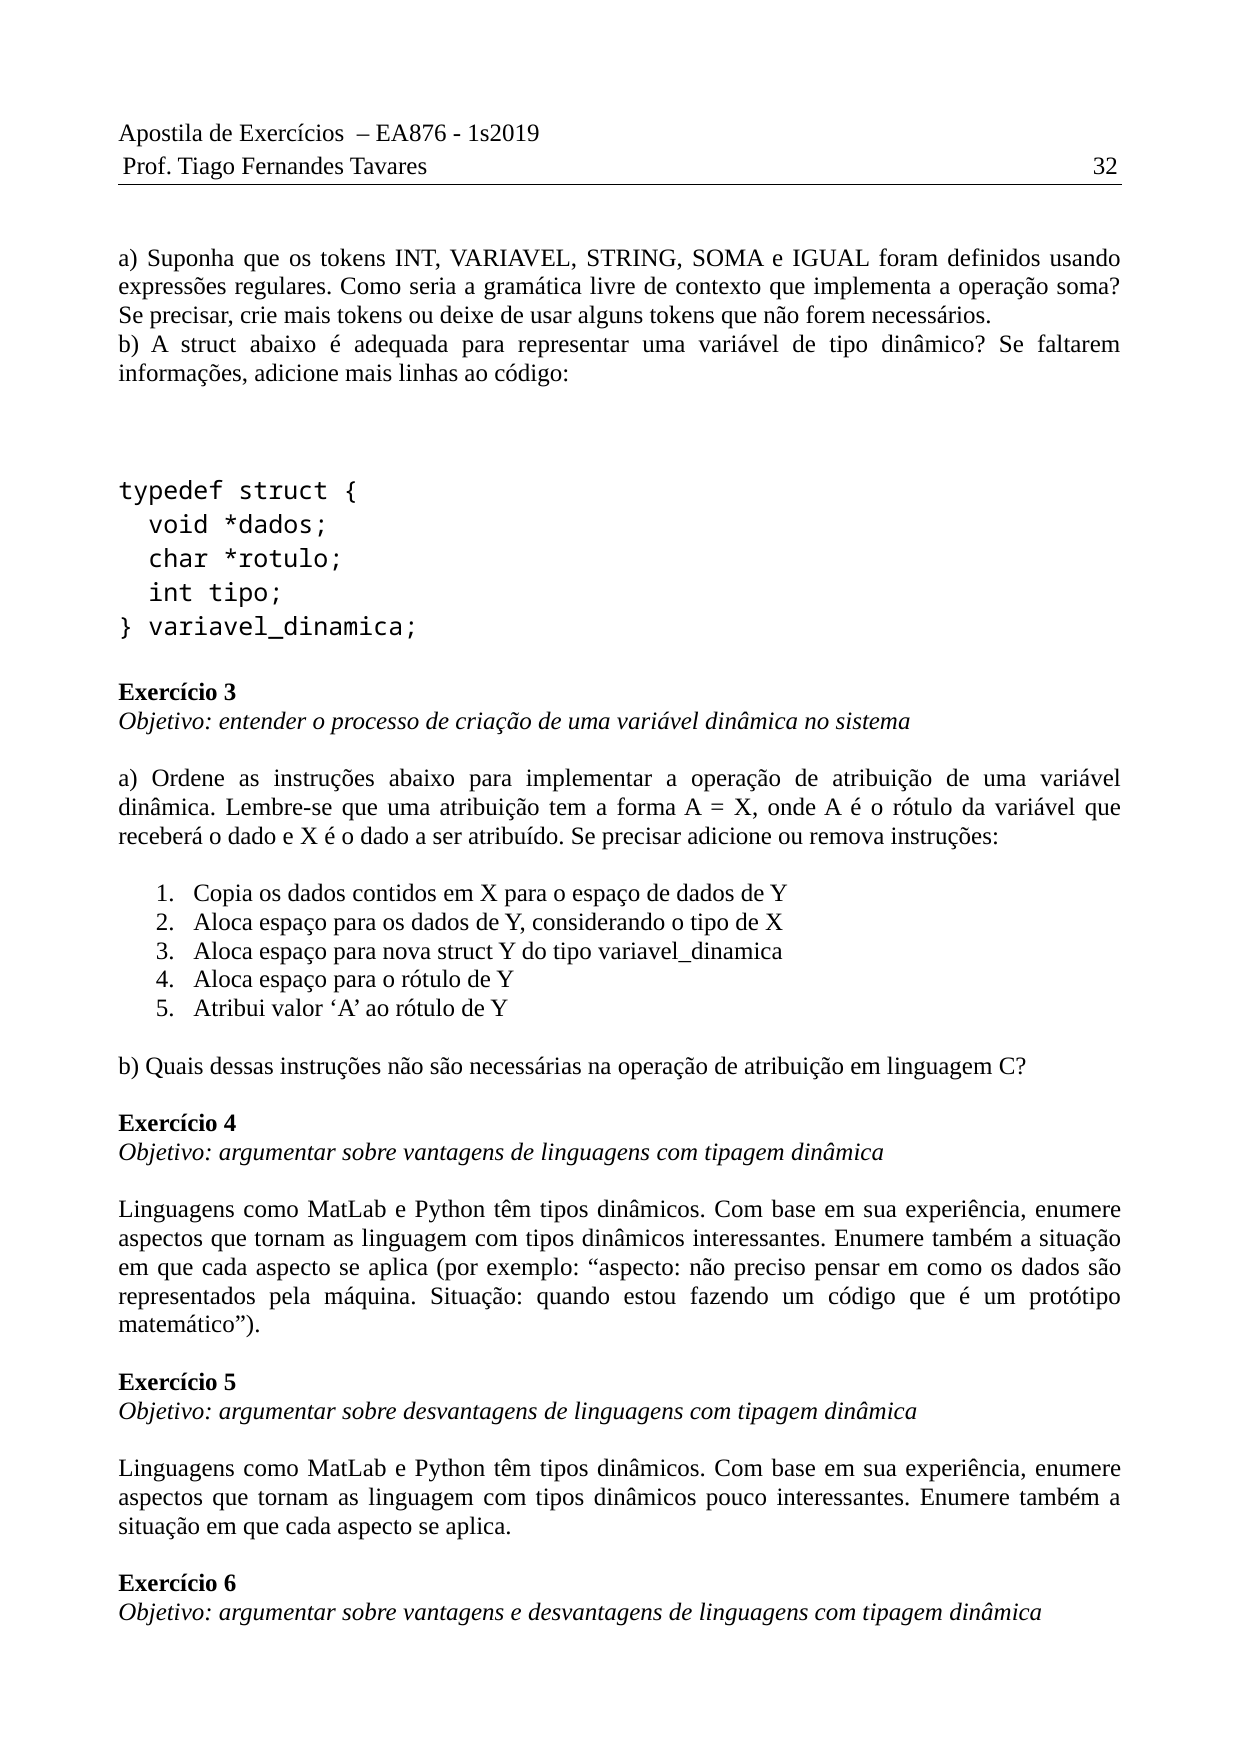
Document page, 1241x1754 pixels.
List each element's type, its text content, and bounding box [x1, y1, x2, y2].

text Linguagens como MatLab e Python têm tipos dinâmicos. Com base em sua experiência, enumere aspectos que tornam as linguagem com tipos dinâmicos interessantes. Enumere também a situação em que cada aspecto se aplica (por exemplo: “aspecto: não preciso pensar em como os dados são representados pela máquina. Situação: quando estou fazendo um código que é um protótipo matemático”). [118, 1194, 1122, 1338]
text Objetivo: argumentar sobre vantagens de linguagens com tipagem dinâmica [118, 1137, 1122, 1166]
text } variavel_dinamica; [118, 609, 1122, 643]
text b) Quais dessas instruções não são necessárias na operação de atribuição em linguagem C? [118, 1051, 1122, 1079]
text Exercício 6 [118, 1568, 1122, 1597]
text typedef struct { [118, 473, 1122, 507]
text char *rotulo; [118, 541, 1122, 575]
text b) A struct abaixo é adequada para representar uma variável de tipo dinâmico? Se faltarem informações, adicione mais linhas ao código: [118, 329, 1122, 386]
text Objetivo: argumentar sobre desvantagens de linguagens com tipagem dinâmica [118, 1396, 1122, 1424]
text Linguagens como MatLab e Python têm tipos dinâmicos. Com base em sua experiência, enumere aspectos que tornam as linguagem com tipos dinâmicos pouco interessantes. Enumere também a situação em que cada aspecto se aplica. [118, 1453, 1122, 1539]
text Exercício 4 [118, 1108, 1122, 1137]
list Aloca espaço para os dados de Y, considerando o tipo de X [156, 907, 1122, 936]
list Copia os dados contidos em X para o espaço de dados de Y [156, 878, 1122, 907]
text int tipo; [118, 575, 1122, 609]
list Aloca espaço para o rótulo de Y [156, 964, 1122, 993]
list Atribui valor ‘A’ ao rótulo de Y [156, 993, 1122, 1022]
text Exercício 5 [118, 1367, 1122, 1396]
text a) Ordene as instruções abaixo para implementar a operação de atribuição de uma variável dinâmica. Lembre-se que uma atribuição tem a forma A = X, onde A é o rótulo da variável que receberá o dado e X é o dado a ser atribuído. Se precisar adicione ou remova instruções: [118, 763, 1122, 849]
text void *dados; [118, 507, 1122, 541]
text Objetivo: entender o processo de criação de uma variável dinâmica no sistema [118, 706, 1122, 734]
list Aloca espaço para nova struct Y do tipo variavel_dinamica [156, 936, 1122, 964]
text a) Suponha que os tokens INT, VARIAVEL, STRING, SOMA e IGUAL foram definidos usando expressões regulares. Como seria a gramática livre de contexto que implementa a operação soma? Se precisar, crie mais tokens ou deixe de usar alguns tokens que não forem necessários. [118, 243, 1122, 329]
text Objetivo: argumentar sobre vantagens e desvantagens de linguagens com tipagem dinâmica [118, 1597, 1122, 1626]
text Exercício 3 [118, 677, 1122, 706]
